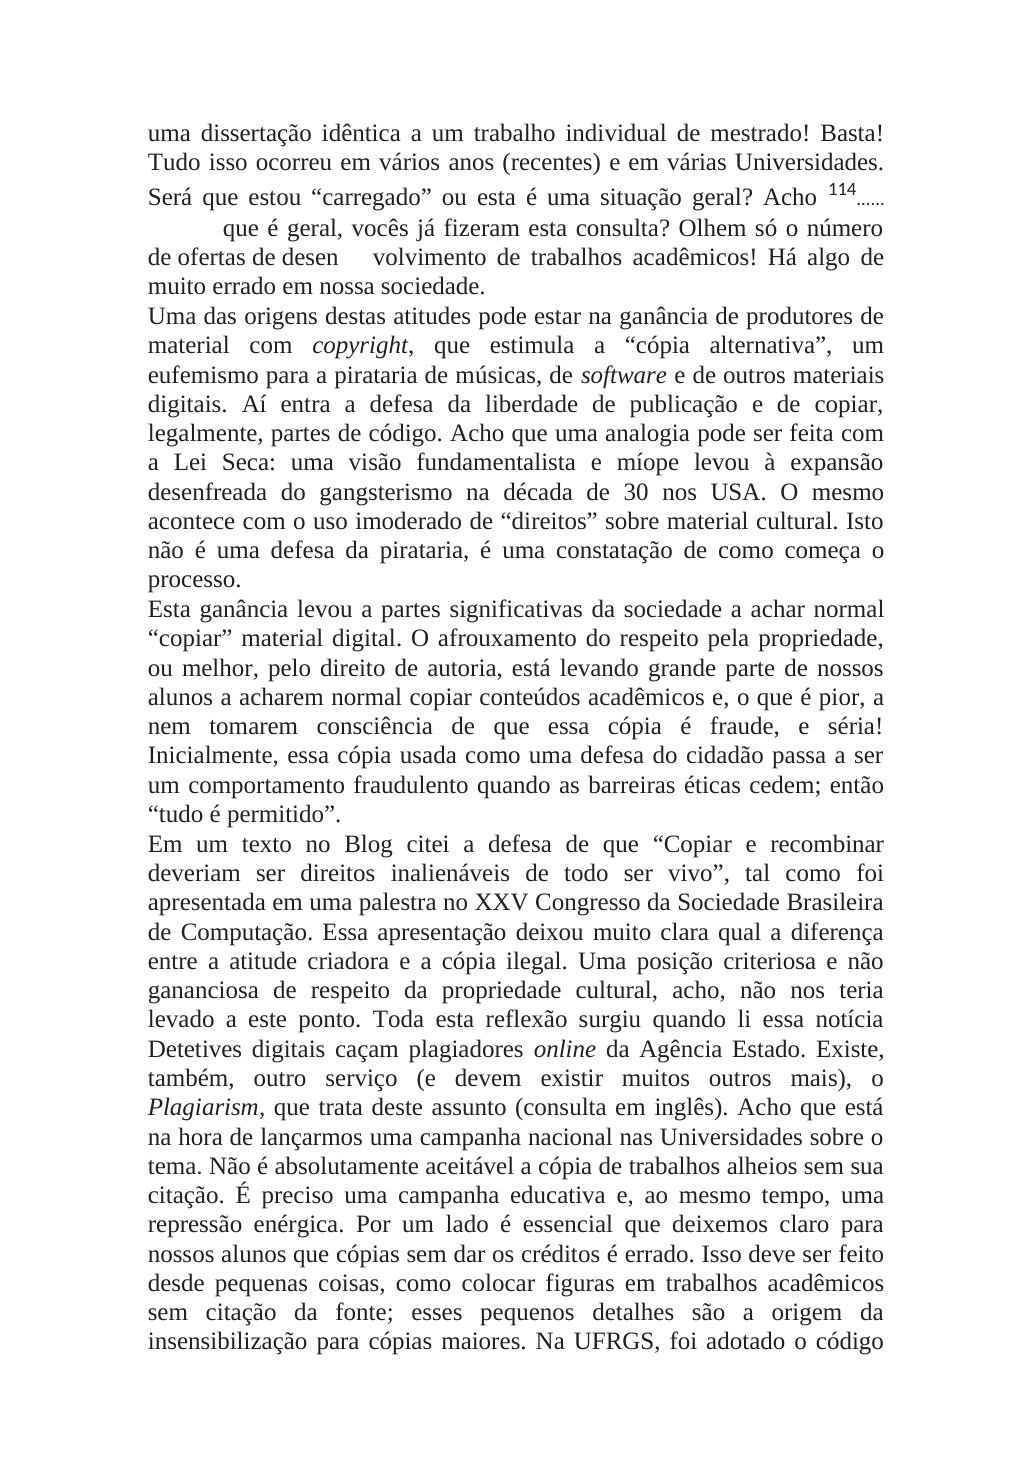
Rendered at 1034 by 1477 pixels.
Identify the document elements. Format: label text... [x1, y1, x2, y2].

text Em um texto no Blog citei a defesa de que “Copiar e recombinar deveriam ser direitos inalienáveis de todo ser vivo”, tal como foi apresentada em uma palestra no XXV Congresso da Sociedade Brasileira de Computação. Essa apresentação deixou muito clara qual a diferença entre a atitude criadora e a cópia ilegal. Uma posição criteriosa e não gananciosa de respeito da propriedade cultural, acho, não nos teria levado a este ponto. Toda esta reflexão surgiu quando li essa notícia Detetives digitais caçam plagiadores online da Agência Estado. Existe, também, outro serviço (e devem existir muitos outros mais), o Plagiarism, que trata deste assunto (consulta em inglês). Acho que está na hora de lançarmos uma campanha nacional nas Universidades sobre o tema. Não é absolutamente aceitável a cópia de trabalhos alheios sem sua citação. É preciso uma campanha educativa e, ao mesmo tempo, uma repressão enérgica. Por um lado é essencial que deixemos claro para nossos alunos que cópias sem dar os créditos é errado. Isso deve ser feito desde pequenas coisas, como colocar figuras em trabalhos acadêmicos sem citação da fonte; esses pequenos detalhes são a origem da insensibilização para cópias maiores. Na UFRGS, foi adotado o código [148, 829, 885, 1355]
text Uma das origens destas atitudes pode estar na ganância de produtores de material com copyright, que estimula a “cópia alternativa”, um eufemismo para a pirataria de músicas, de software e de outros materiais digitais. Aí entra a defesa da liberdade de publicação e de copiar, legalmente, partes de código. Acho que uma analogia pode ser feita com a Lei Seca: uma visão fundamentalista e míope levou à expansão desenfreada do gangsterismo na década de 30 nos USA. O mesmo acontece com o uso imoderado de “direitos” sobre material cultural. Isto não é uma defesa da pirataria, é uma constatação de como começa o processo. [148, 301, 885, 593]
text uma dissertação idêntica a um trabalho individual de mestrado! Basta! Tudo isso ocorreu em vários anos (recentes) e em várias Universidades. Será que estou “carregado” ou esta é uma situação geral? Acho 114...... que é geral, vocês já fizeram esta consulta? Olhem só o número de ofertas de desen volvimento de trabalhos acadêmicos! Há algo de muito errado em nossa sociedade. [148, 118, 885, 300]
text Esta ganância levou a partes significativas da sociedade a achar normal “copiar” material digital. O afrouxamento do respeito pela propriedade, ou melhor, pelo direito de autoria, está levando grande parte de nossos alunos a acharem normal copiar conteúdos acadêmicos e, o que é pior, a nem tomarem consciência de que essa cópia é fraude, e séria! Inicialmente, essa cópia usada como uma defesa do cidadão passa a ser um comportamento fraudulento quando as barreiras éticas cedem; então “tudo é permitido”. [148, 594, 885, 828]
